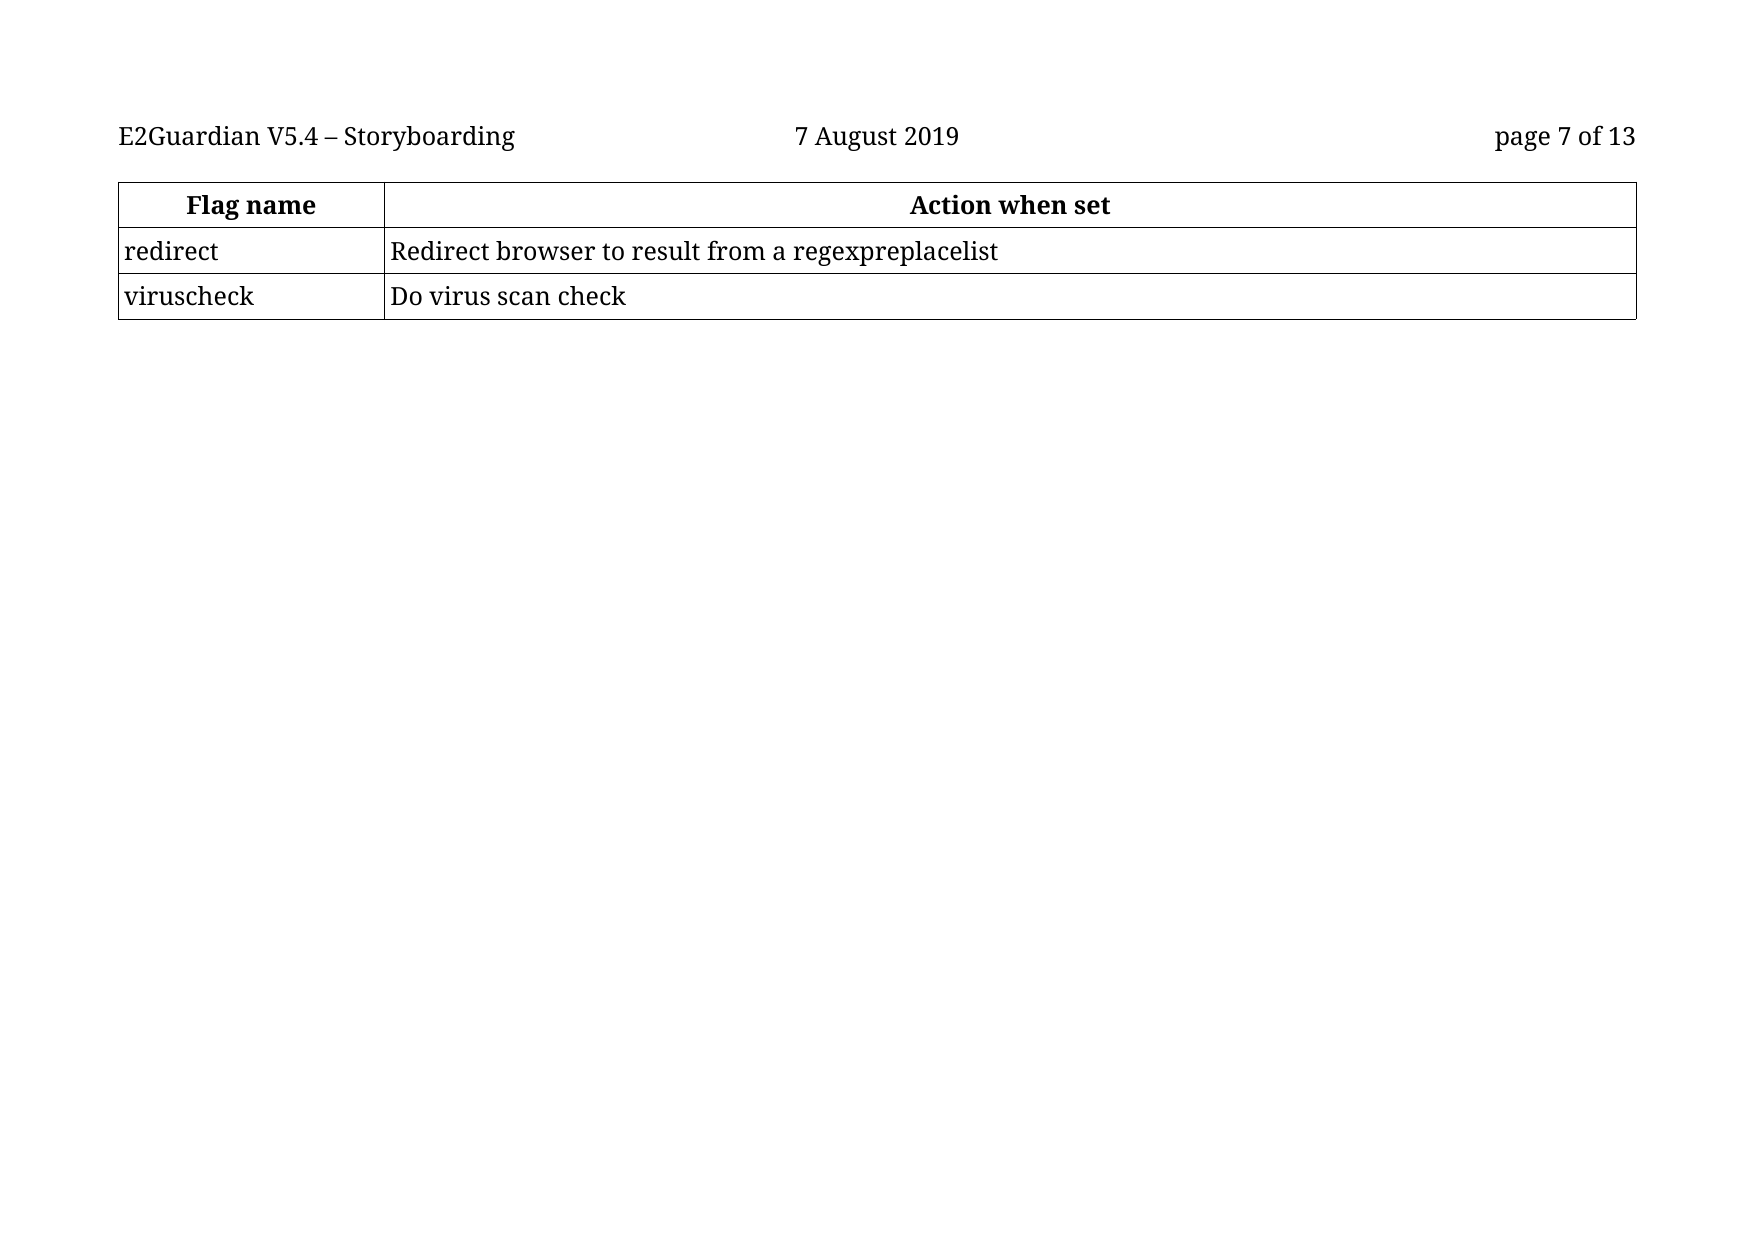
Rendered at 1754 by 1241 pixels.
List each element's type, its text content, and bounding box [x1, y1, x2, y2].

table_cell redirect [119, 228, 384, 273]
table_header Action when set [385, 183, 1636, 227]
table_cell Do virus scan check [385, 274, 1636, 318]
table_header Flag name [119, 183, 384, 227]
table_cell Redirect browser to result from a regexpreplacelist [385, 228, 1636, 273]
table_cell viruscheck [119, 274, 384, 318]
